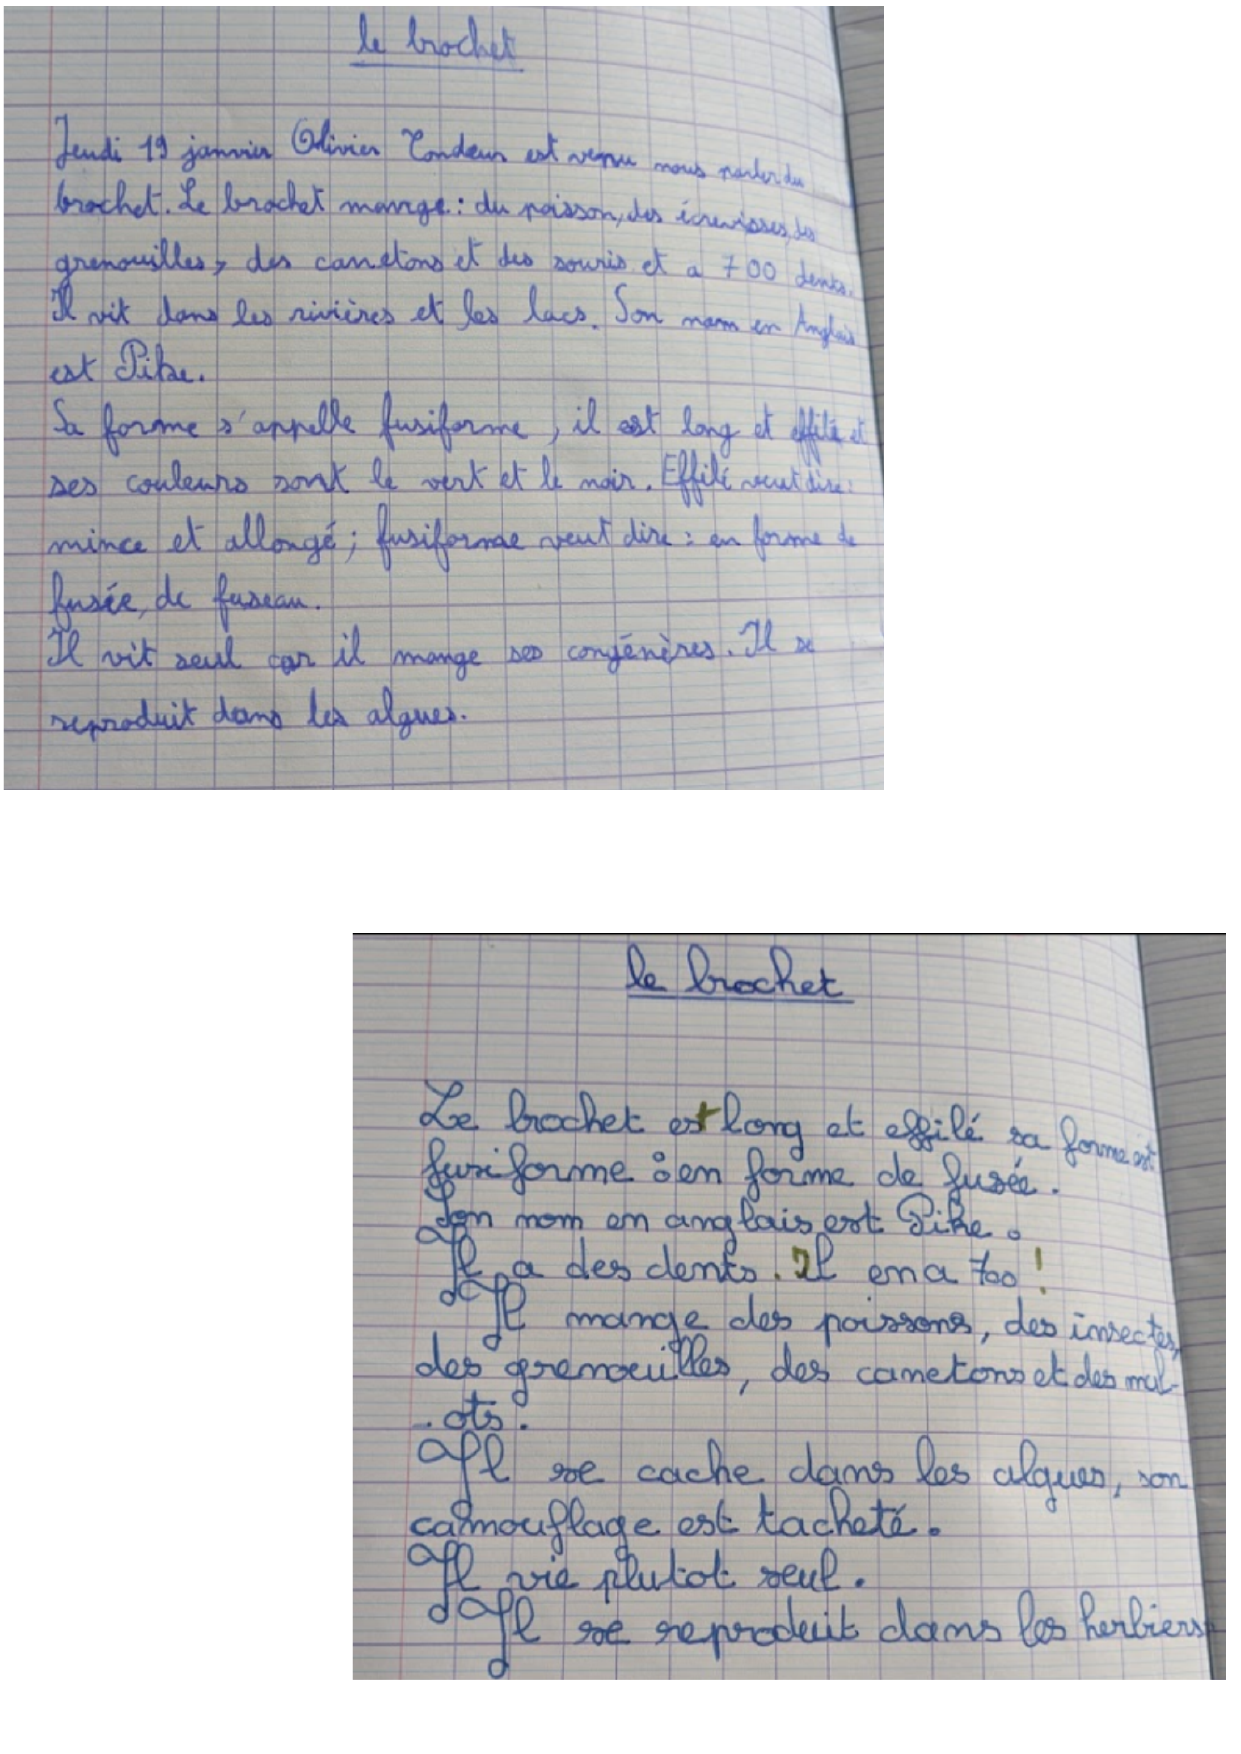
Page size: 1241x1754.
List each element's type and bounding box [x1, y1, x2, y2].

picture [4, 6, 884, 790]
picture [353, 933, 1226, 1679]
